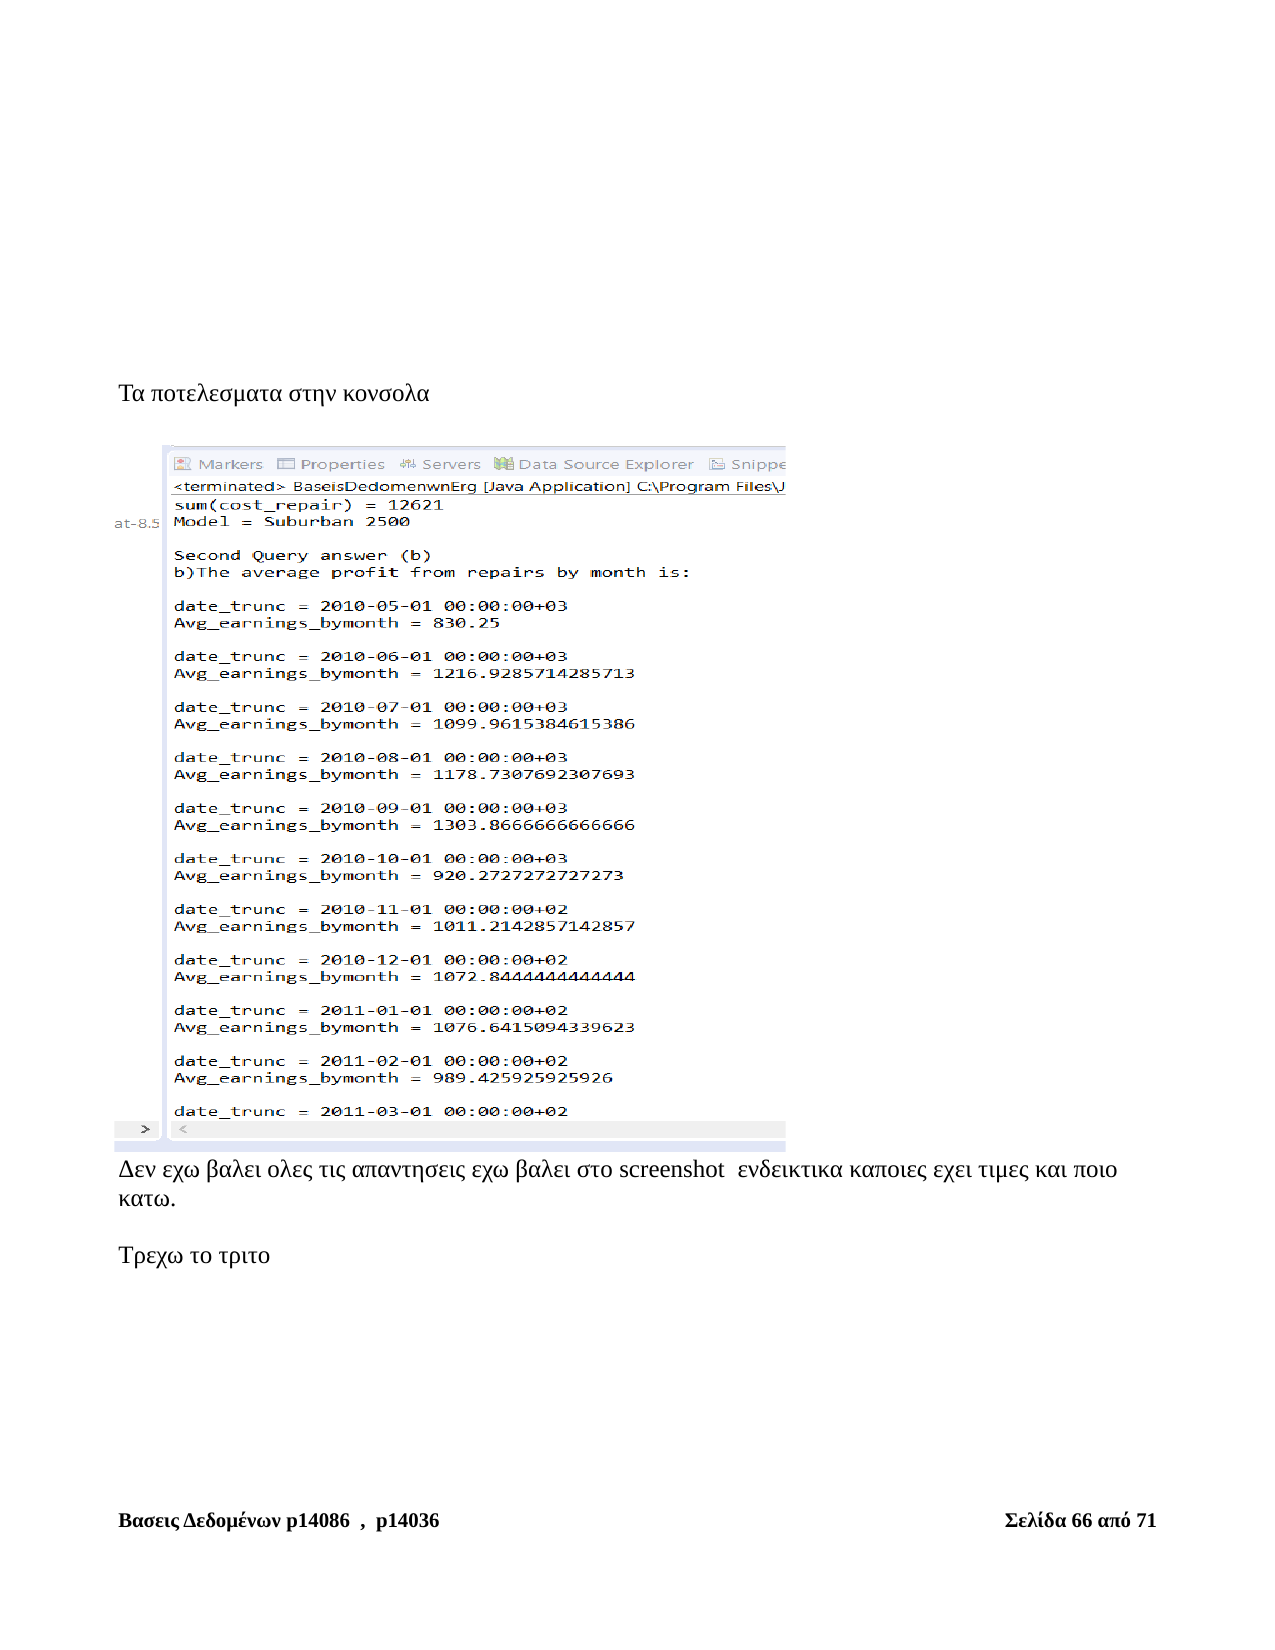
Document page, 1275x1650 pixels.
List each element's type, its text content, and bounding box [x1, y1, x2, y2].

text Δεν εχω βαλει ολες τις απαντησεις εχω βαλει στο screenshot ενδεικτικα καποιες εχει τιμες και ποιο κατω. [118, 1154, 1157, 1211]
text Τρεχω το τριτο [118, 1240, 1157, 1269]
picture [114, 445, 786, 1152]
text Τα ποτελεσματα στην κονσολα [118, 378, 1157, 406]
